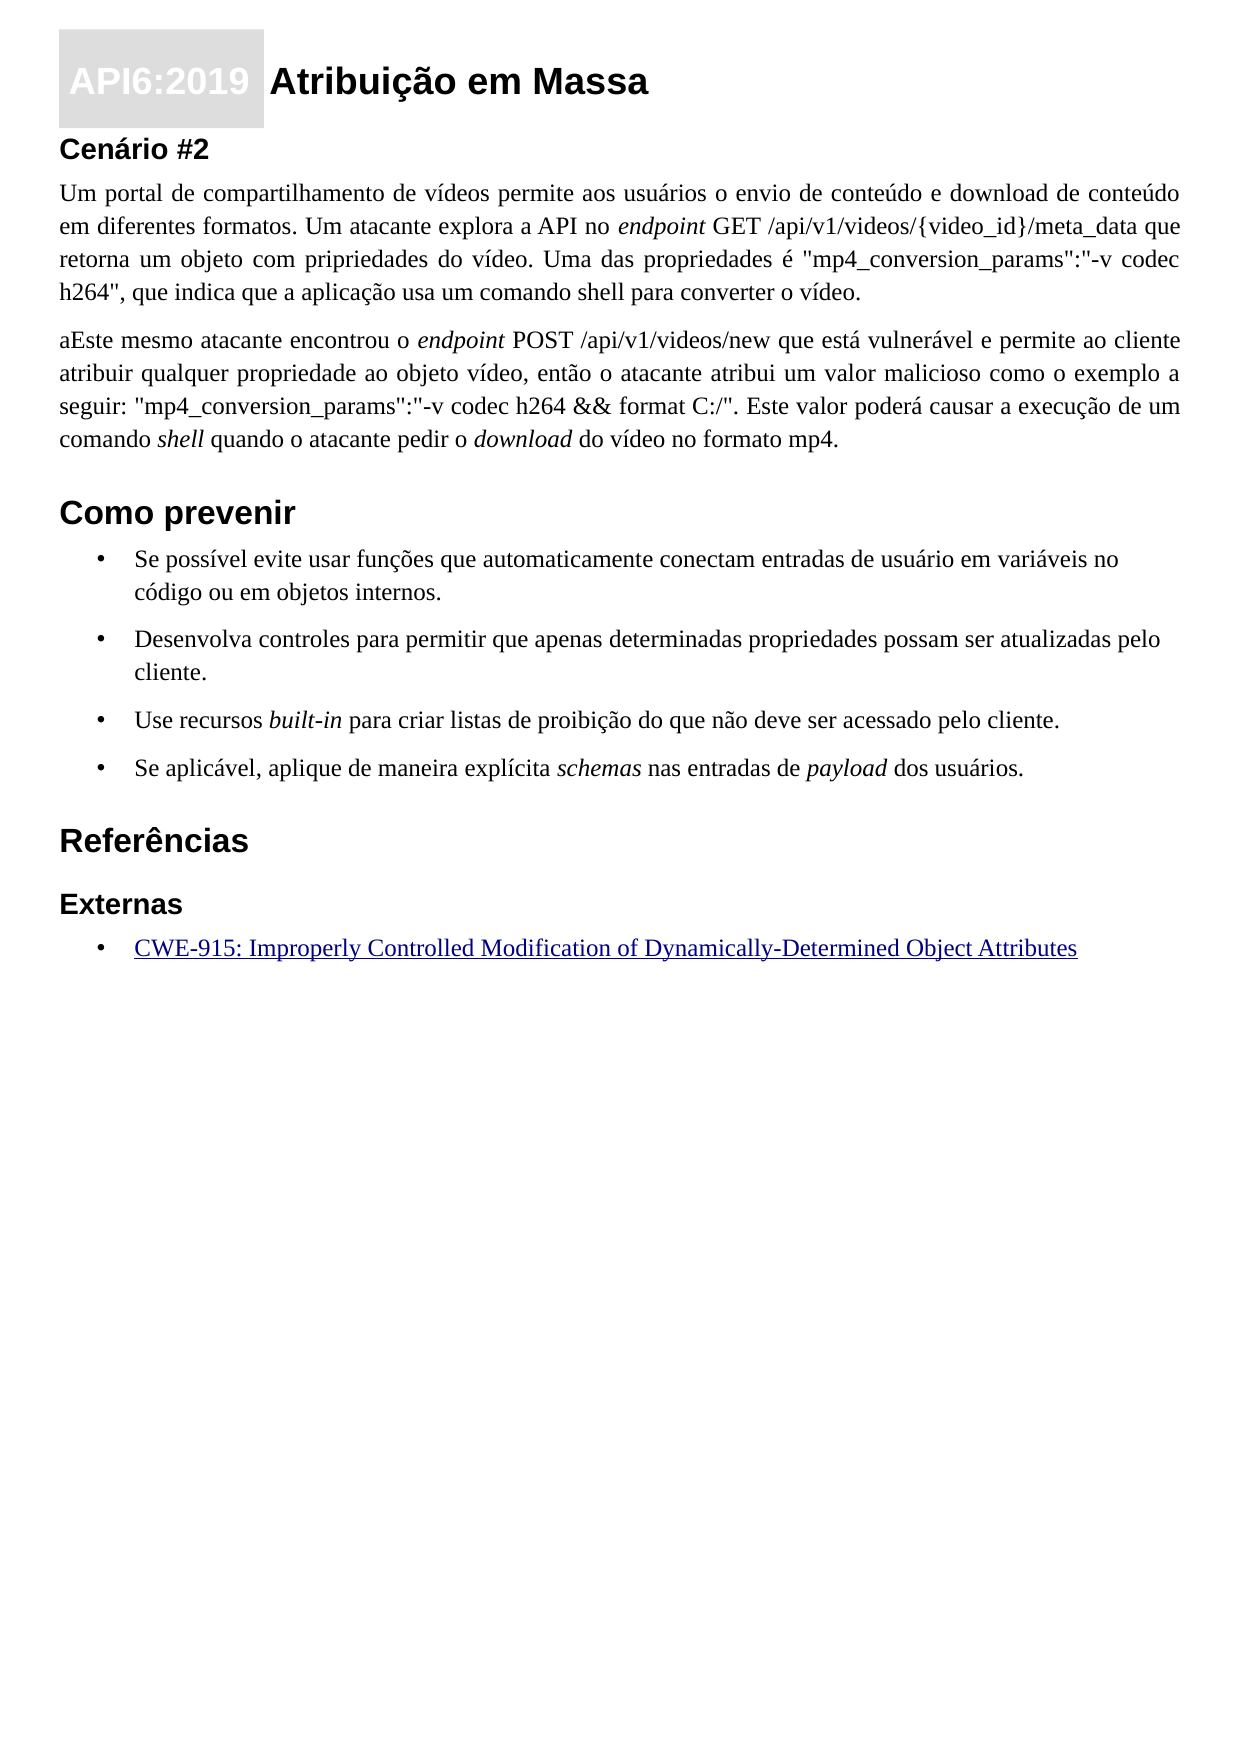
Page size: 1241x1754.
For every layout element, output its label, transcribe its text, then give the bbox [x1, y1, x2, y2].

subtitle Cenário #2 [59, 132, 1181, 166]
list Se possível evite usar funções que automaticamente conectam entradas de usuário em variáveis no código ou em objetos internos. [97, 544, 1181, 606]
list Desenvolva controles para permitir que apenas determinadas propriedades possam ser atualizadas pelo cliente. [97, 624, 1181, 686]
subtitle Referências [59, 821, 1181, 860]
text aEste mesmo atacante encontrou o endpoint POST /api/v1/videos/new que está vulnerável e permite ao cliente atribuir qualquer propriedade ao objeto vídeo, então o atacante atribui um valor malicioso como o exemplo a seguir: "mp4_conversion_params":"-v codec h264 && format C:/". Este valor poderá causar a execução de um comando shell quando o atacante pedir o download do vídeo no formato mp4. [59, 325, 1181, 453]
list Se aplicável, aplique de maneira explícita schemas nas entradas de payload dos usuários. [97, 753, 1181, 781]
subtitle Como prevenir [59, 493, 1181, 531]
list CWE-915: Improperly Controlled Modification of Dynamically-Determined Object Attributes [97, 933, 1181, 962]
text Um portal de compartilhamento de vídeos permite aos usuários o envio de conteúdo e download de conteúdo em diferentes formatos. Um atacante explora a API no endpoint GET /api/v1/videos/{video_id}/meta_data que retorna um objeto com pripriedades do vídeo. Uma das propriedades é "mp4_conversion_params":"-v codec h264", que indica que a aplicação usa um comando shell para converter o vídeo. [59, 178, 1181, 306]
list Use recursos built-in para criar listas de proibição do que não deve ser acessado pelo cliente. [97, 705, 1181, 734]
subtitle Externas [59, 887, 1181, 921]
